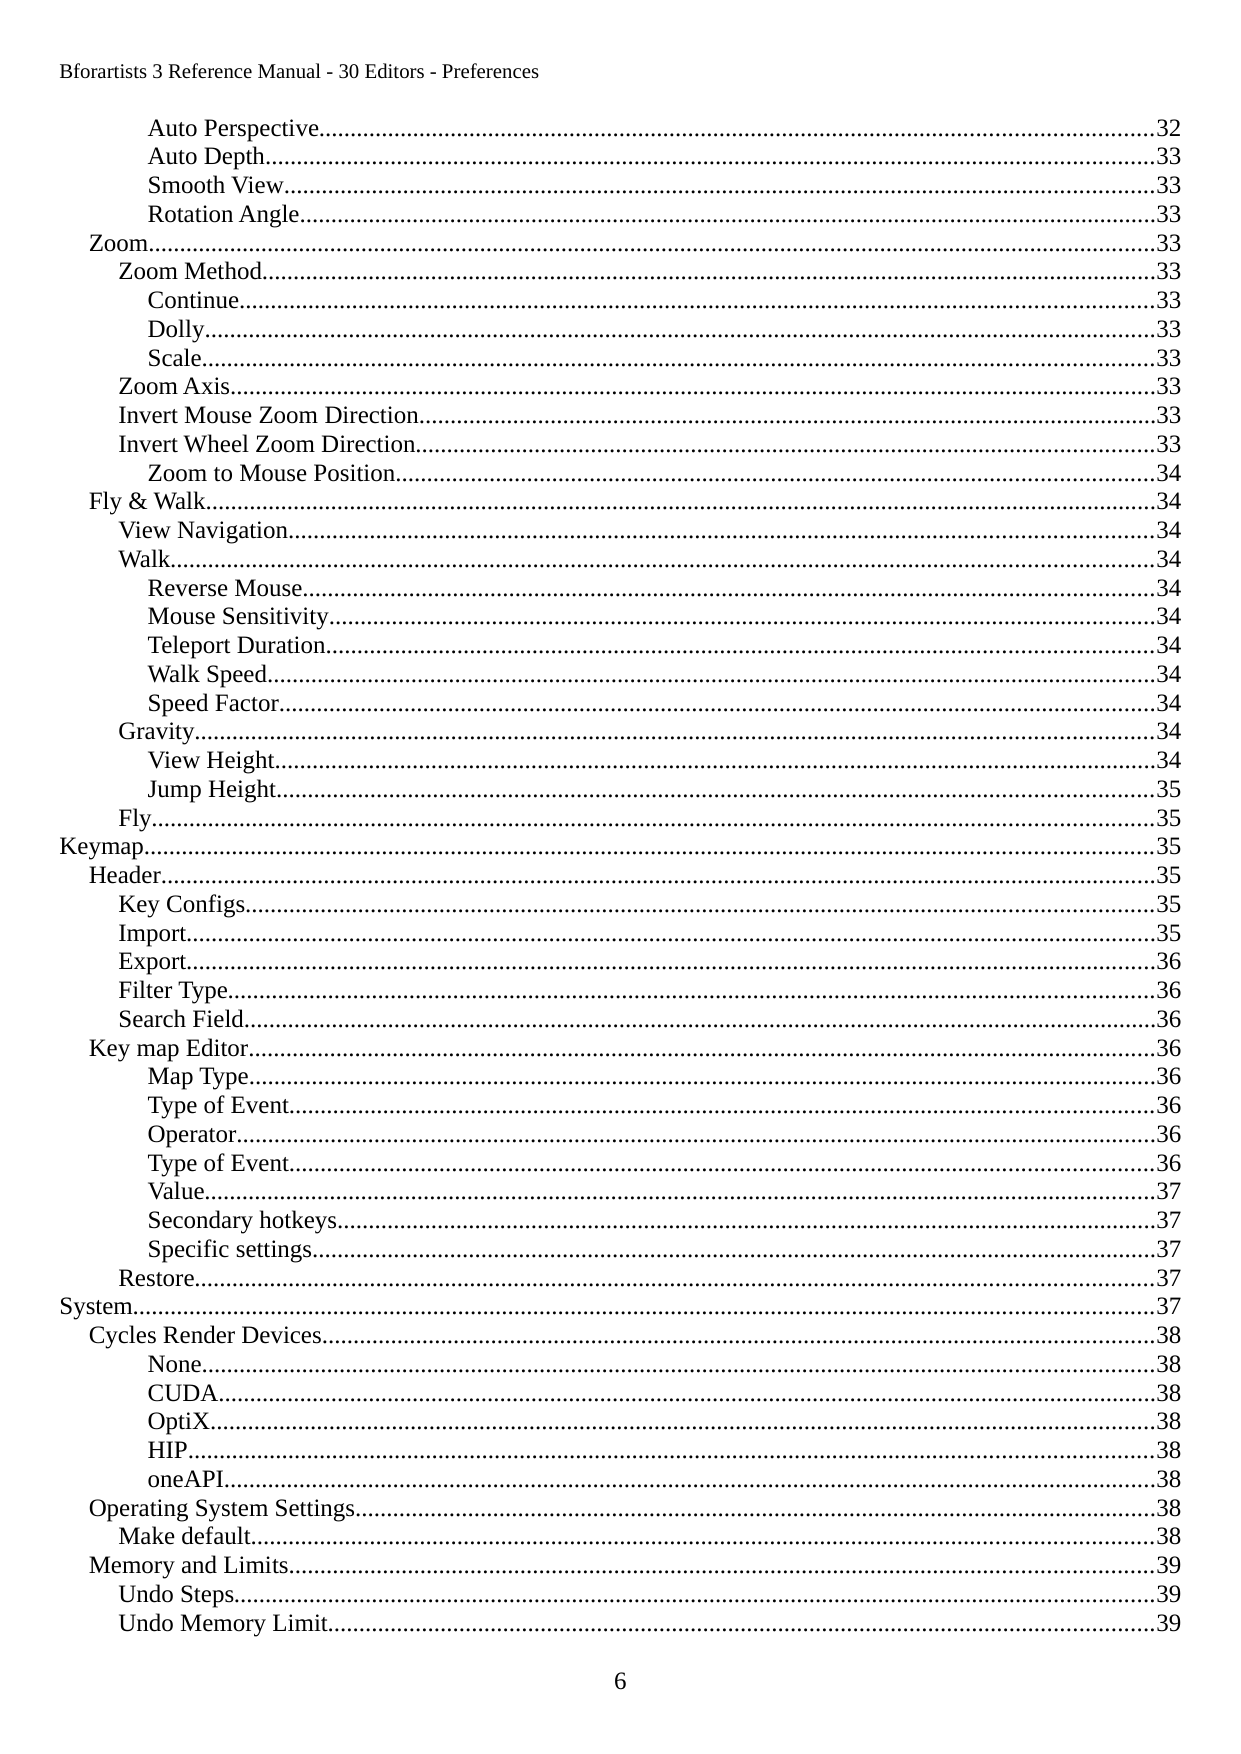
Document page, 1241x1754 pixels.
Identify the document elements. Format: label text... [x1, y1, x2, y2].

text Walk Speed 34 [147, 659, 1181, 688]
text Invert Mouse Zoom Direction 33 [118, 400, 1181, 429]
text Type of Event 36 [147, 1090, 1181, 1119]
text Make default 38 [118, 1521, 1181, 1550]
text Key map Editor 36 [88, 1033, 1181, 1061]
text Operator 36 [147, 1119, 1181, 1148]
text Mouse Sensitivity 34 [147, 601, 1181, 630]
text Filter Type 36 [118, 975, 1181, 1004]
text Export 36 [118, 946, 1181, 975]
text Import 35 [118, 918, 1181, 946]
text Fly 35 [118, 803, 1181, 831]
text Walk 34 [118, 544, 1181, 573]
text Operating System Settings 38 [88, 1493, 1181, 1521]
text Restore 37 [118, 1263, 1181, 1291]
text System 37 [59, 1291, 1181, 1320]
text View Height 34 [147, 745, 1181, 774]
text Secondary hotkeys 37 [147, 1205, 1181, 1234]
text Specific settings 37 [147, 1234, 1181, 1263]
text Jump Height 35 [147, 774, 1181, 803]
text Type of Event 36 [147, 1148, 1181, 1176]
text Auto Depth 33 [147, 141, 1181, 170]
text Teleport Duration 34 [147, 630, 1181, 659]
text Smooth View 33 [147, 170, 1181, 199]
text View Navigation 34 [118, 515, 1181, 544]
text Zoom 33 [88, 228, 1181, 256]
text Undo Steps 39 [118, 1579, 1181, 1608]
text Rotation Angle 33 [147, 199, 1181, 228]
text Fly & Walk 34 [88, 486, 1181, 515]
text Zoom to Mouse Position 34 [147, 458, 1181, 486]
text Auto Perspective 32 [147, 113, 1181, 141]
text Header 35 [88, 860, 1181, 889]
text oneAPI 38 [147, 1464, 1181, 1493]
text Zoom Method 33 [118, 256, 1181, 285]
text Zoom Axis 33 [118, 371, 1181, 400]
text Search Field 36 [118, 1004, 1181, 1033]
text Gravity 34 [118, 716, 1181, 745]
text Undo Memory Limit 39 [118, 1608, 1181, 1636]
text CUDA 38 [147, 1378, 1181, 1406]
text Invert Wheel Zoom Direction 33 [118, 429, 1181, 458]
text None 38 [147, 1349, 1181, 1378]
text Dolly 33 [147, 314, 1181, 343]
text HIP 38 [147, 1435, 1181, 1464]
text Memory and Limits 39 [88, 1550, 1181, 1579]
text Keymap 35 [59, 831, 1181, 860]
text Map Type 36 [147, 1061, 1181, 1090]
text OptiX 38 [147, 1406, 1181, 1435]
text Speed Factor 34 [147, 688, 1181, 716]
text Continue 33 [147, 285, 1181, 314]
text Value 37 [147, 1176, 1181, 1205]
text Reverse Mouse 34 [147, 573, 1181, 601]
text Scale 33 [147, 343, 1181, 371]
text Cycles Render Devices 38 [88, 1320, 1181, 1349]
text Key Configs 35 [118, 889, 1181, 918]
